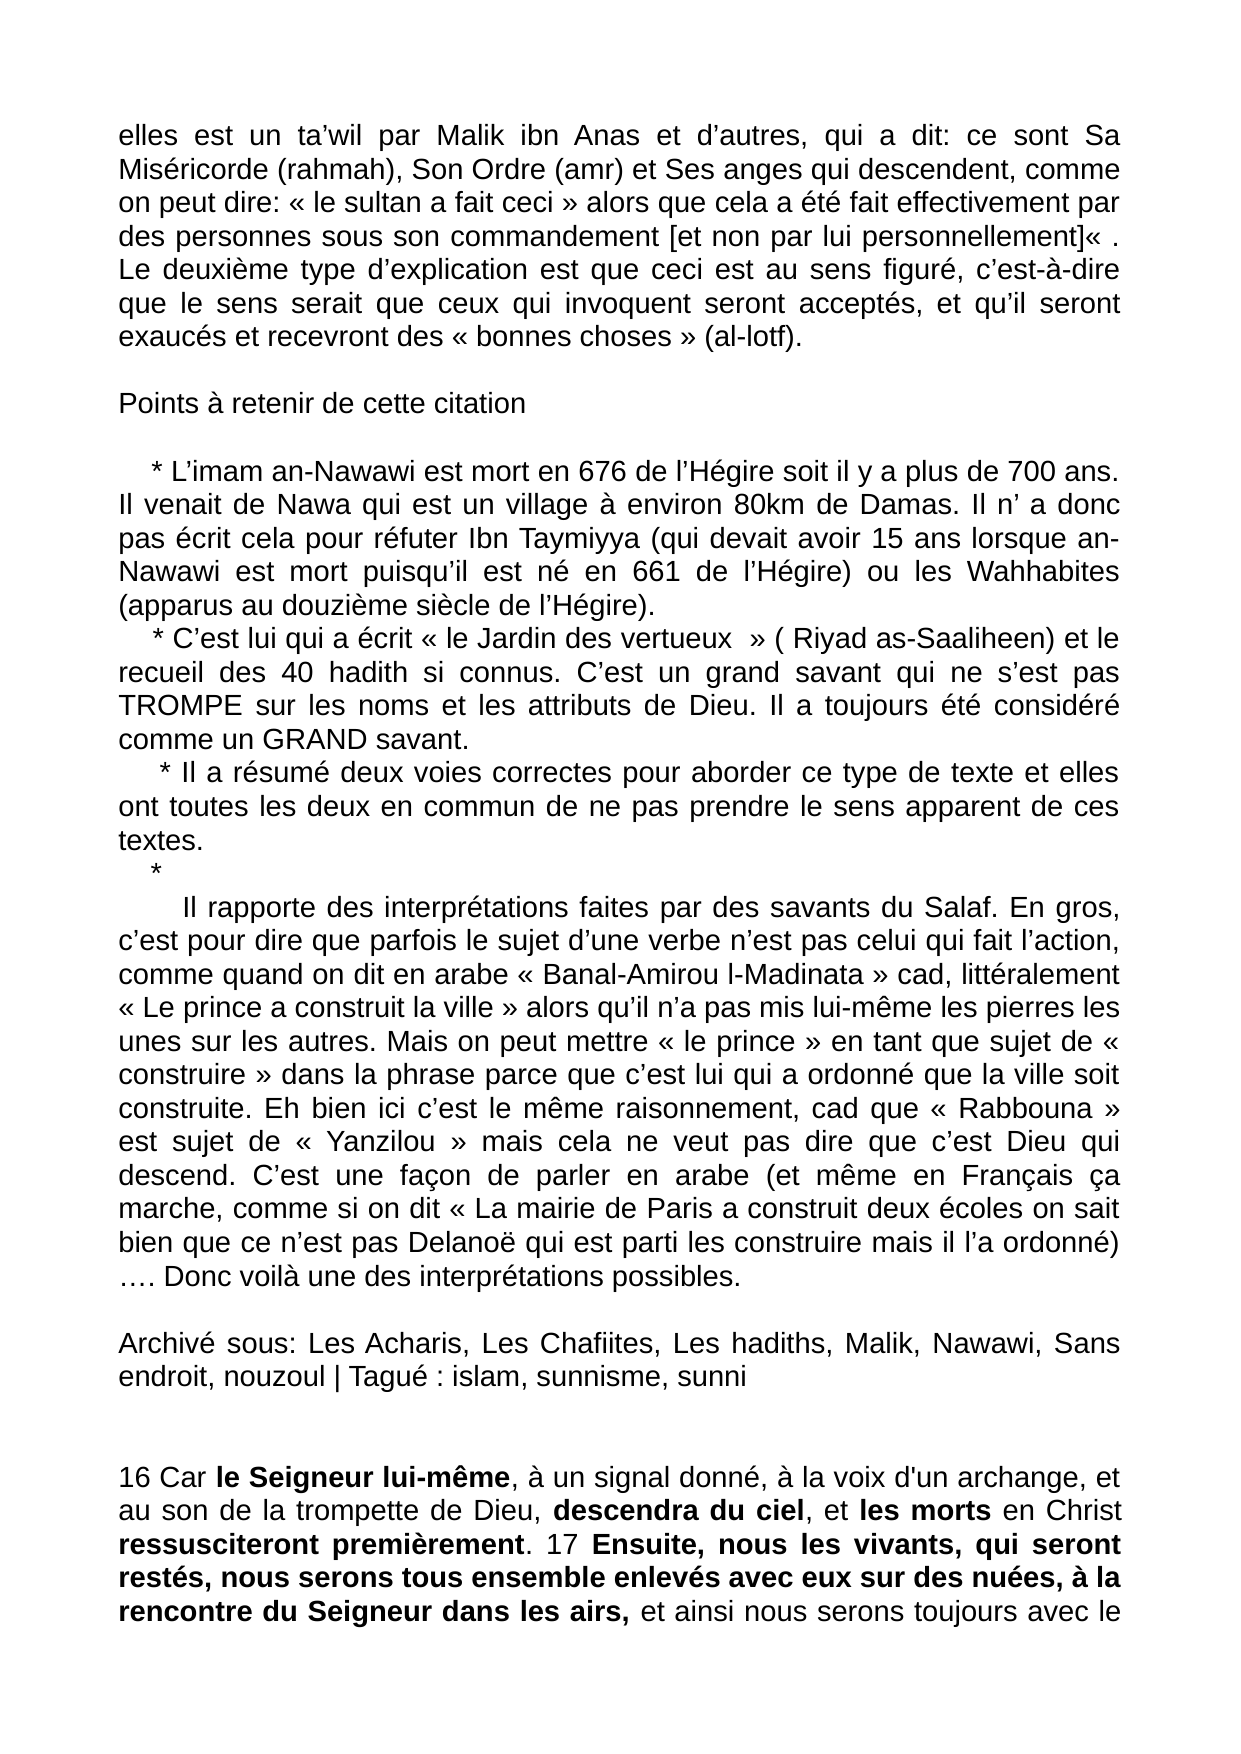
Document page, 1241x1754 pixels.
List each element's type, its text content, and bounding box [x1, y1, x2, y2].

text * L’imam an-Nawawi est mort en 676 de l’Hégire soit il y a plus de 700 ans. Il venait de Nawa qui est un village à environ 80km de Damas. Il n’ a donc pas écrit cela pour réfuter Ibn Taymiyya (qui devait avoir 15 ans lorsque an-Nawawi est mort puisqu’il est né en 661 de l’Hégire) ou les Wahhabites (apparus au douzième siècle de l’Hégire). [118, 453, 1122, 621]
text 16 Car le Seigneur lui-même, à un signal donné, à la voix d'un archange, et au son de la trompette de Dieu, descendra du ciel, et les morts en Christ ressusciteront premièrement. 17 Ensuite, nous les vivants, qui seront restés, nous serons tous ensemble enlevés avec eux sur des nuées, à la rencontre du Seigneur dans les airs, et ainsi nous serons toujours avec le [118, 1460, 1122, 1627]
text elles est un ta’wil par Malik ibn Anas et d’autres, qui a dit: ce sont Sa Miséricorde (rahmah), Son Ordre (amr) et Ses anges qui descendent, comme on peut dire: « le sultan a fait ceci » alors que cela a été fait effectivement par des personnes sous son commandement [et non par lui personnellement]« . Le deuxième type d’explication est que ceci est au sens figuré, c’est-à-dire que le sens serait que ceux qui invoquent seront acceptés, et qu’il seront exaucés et recevront des « bonnes choses » (al-lotf). [118, 118, 1122, 353]
text Il rapporte des interprétations faites par des savants du Salaf. En gros, c’est pour dire que parfois le sujet d’une verbe n’est pas celui qui fait l’action, comme quand on dit en arabe « Banal-Amirou l-Madinata » cad, littéralement « Le prince a construit la ville » alors qu’il n’a pas mis lui-même les pierres les unes sur les autres. Mais on peut mettre « le prince » en tant que sujet de « construire » dans la phrase parce que c’est lui qui a ordonné que la ville soit construite. Eh bien ici c’est le même raisonnement, cad que « Rabbouna » est sujet de « Yanzilou » mais cela ne veut pas dire que c’est Dieu qui descend. C’est une façon de parler en arabe (et même en Français ça marche, comme si on dit « La mairie de Paris a construit deux écoles on sait bien que ce n’est pas Delanoë qui est parti les construire mais il l’a ordonné)…. Donc voilà une des interprétations possibles. [118, 889, 1122, 1292]
text * C’est lui qui a écrit « le Jardin des vertueux » ( Riyad as-Saaliheen) et le recueil des 40 hadith si connus. C’est un grand savant qui ne s’est pas TROMPE sur les noms et les attributs de Dieu. Il a toujours été considéré comme un GRAND savant. [118, 621, 1122, 755]
text * [118, 856, 1122, 889]
text * Il a résumé deux voies correctes pour aborder ce type de texte et elles ont toutes les deux en commun de ne pas prendre le sens apparent de ces textes. [118, 755, 1122, 856]
text Points à retenir de cette citation [118, 386, 1122, 420]
text Archivé sous: Les Acharis, Les Chafiites, Les hadiths, Malik, Nawawi, Sans endroit, nouzoul | Tagué : islam, sunnisme, sunni [118, 1326, 1122, 1393]
